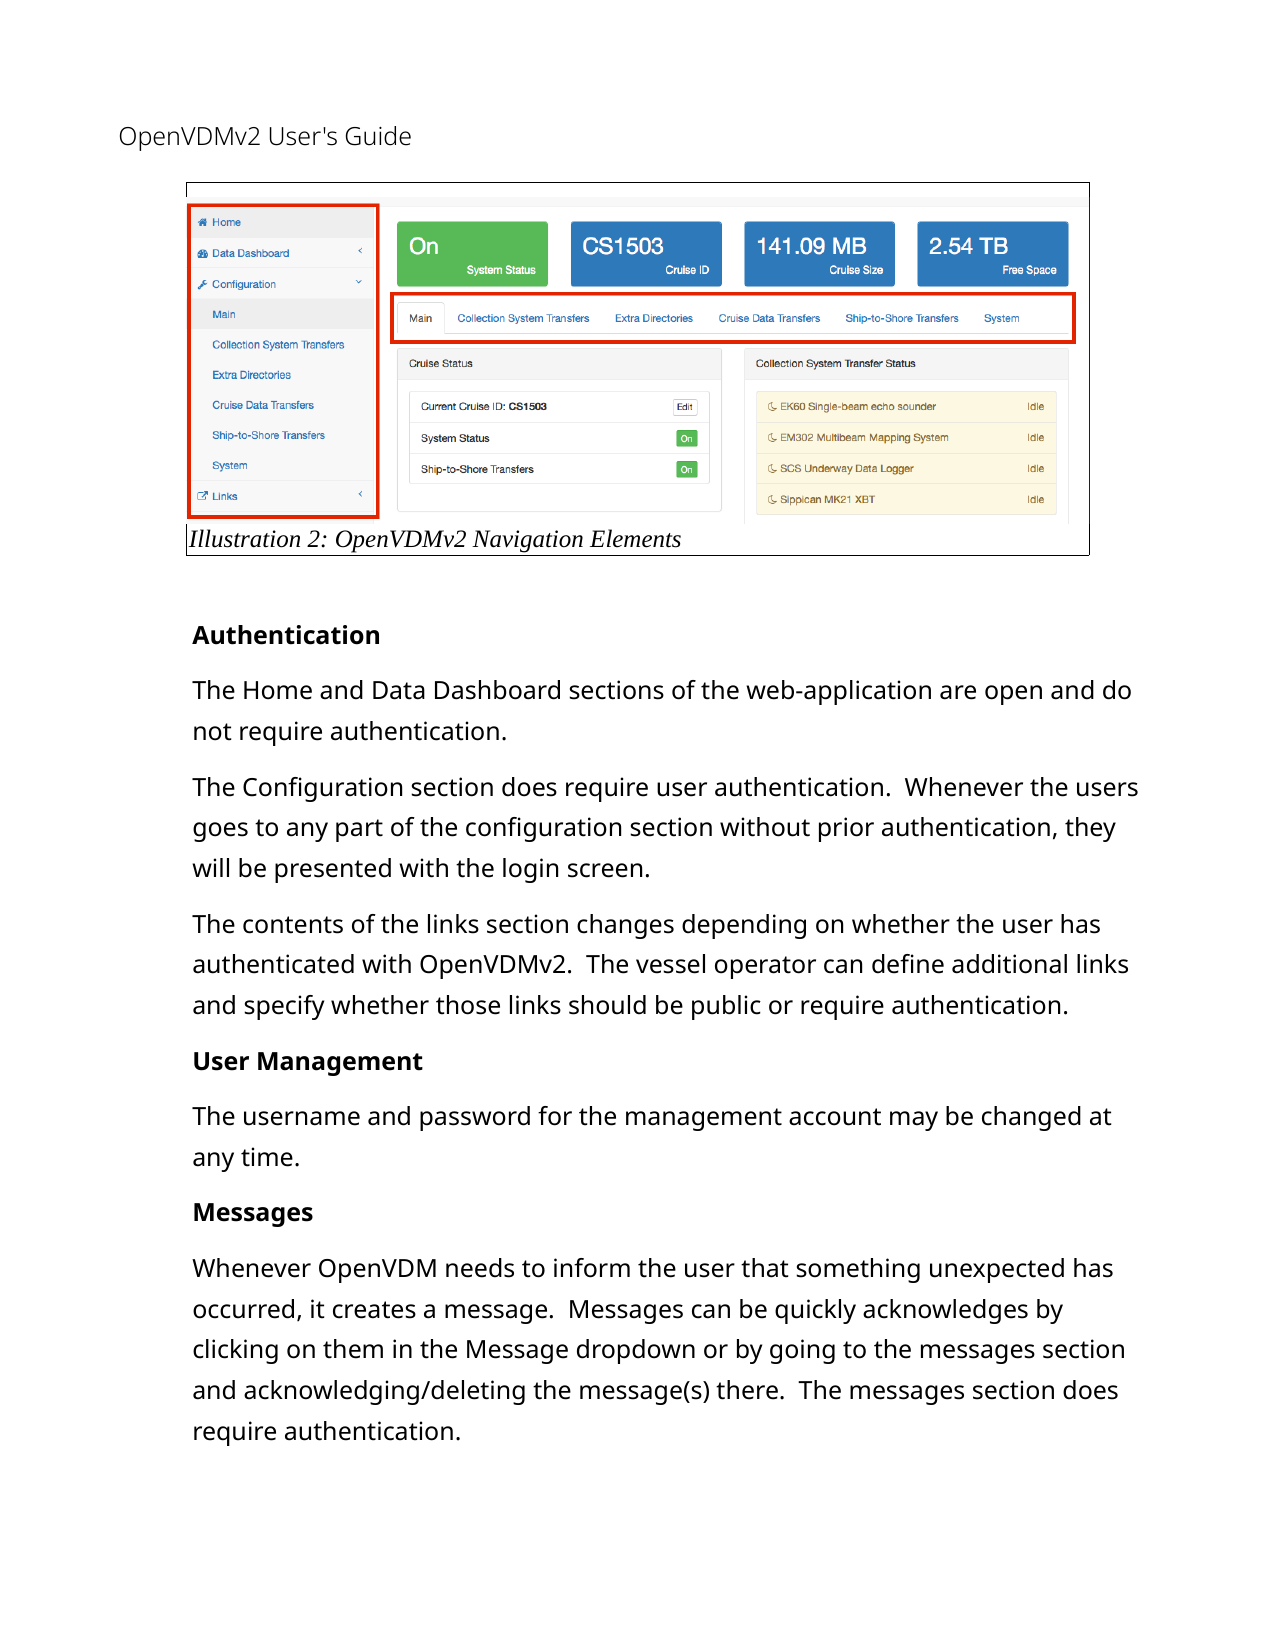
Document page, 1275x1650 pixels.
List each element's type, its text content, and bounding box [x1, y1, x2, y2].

picture [185, 197, 1090, 524]
text Authentication [192, 618, 1157, 652]
text The contents of the links section changes depending on whether the user has authenticated with OpenVDMv2. The vessel operator can define additional links and specify whether those links should be public or require authentication. [192, 906, 1157, 1022]
text The Home and Data Dashboard sections of the web-application are open and do not require authentication. [192, 673, 1157, 748]
text The Configuration section does require user authentication. Whenever the users goes to any part of the configuration section without prior authentication, they will be presented with the login screen. [192, 769, 1157, 885]
text User Management [192, 1043, 1157, 1077]
text Whenever OpenVDM needs to inform the user that something unexpected has occurred, it creates a message. Messages can be quickly acknowledges by clicking on them in the Message dropdown or by going to the messages section and acknowledging/deleting the message(s) there. The messages section does require authentication. [192, 1251, 1157, 1448]
text Illustration 2: OpenVDMv2 Navigation Elements [189, 524, 1086, 552]
text The username and password for the management account may be changed at any time. [192, 1099, 1157, 1174]
text Messages [192, 1195, 1157, 1229]
